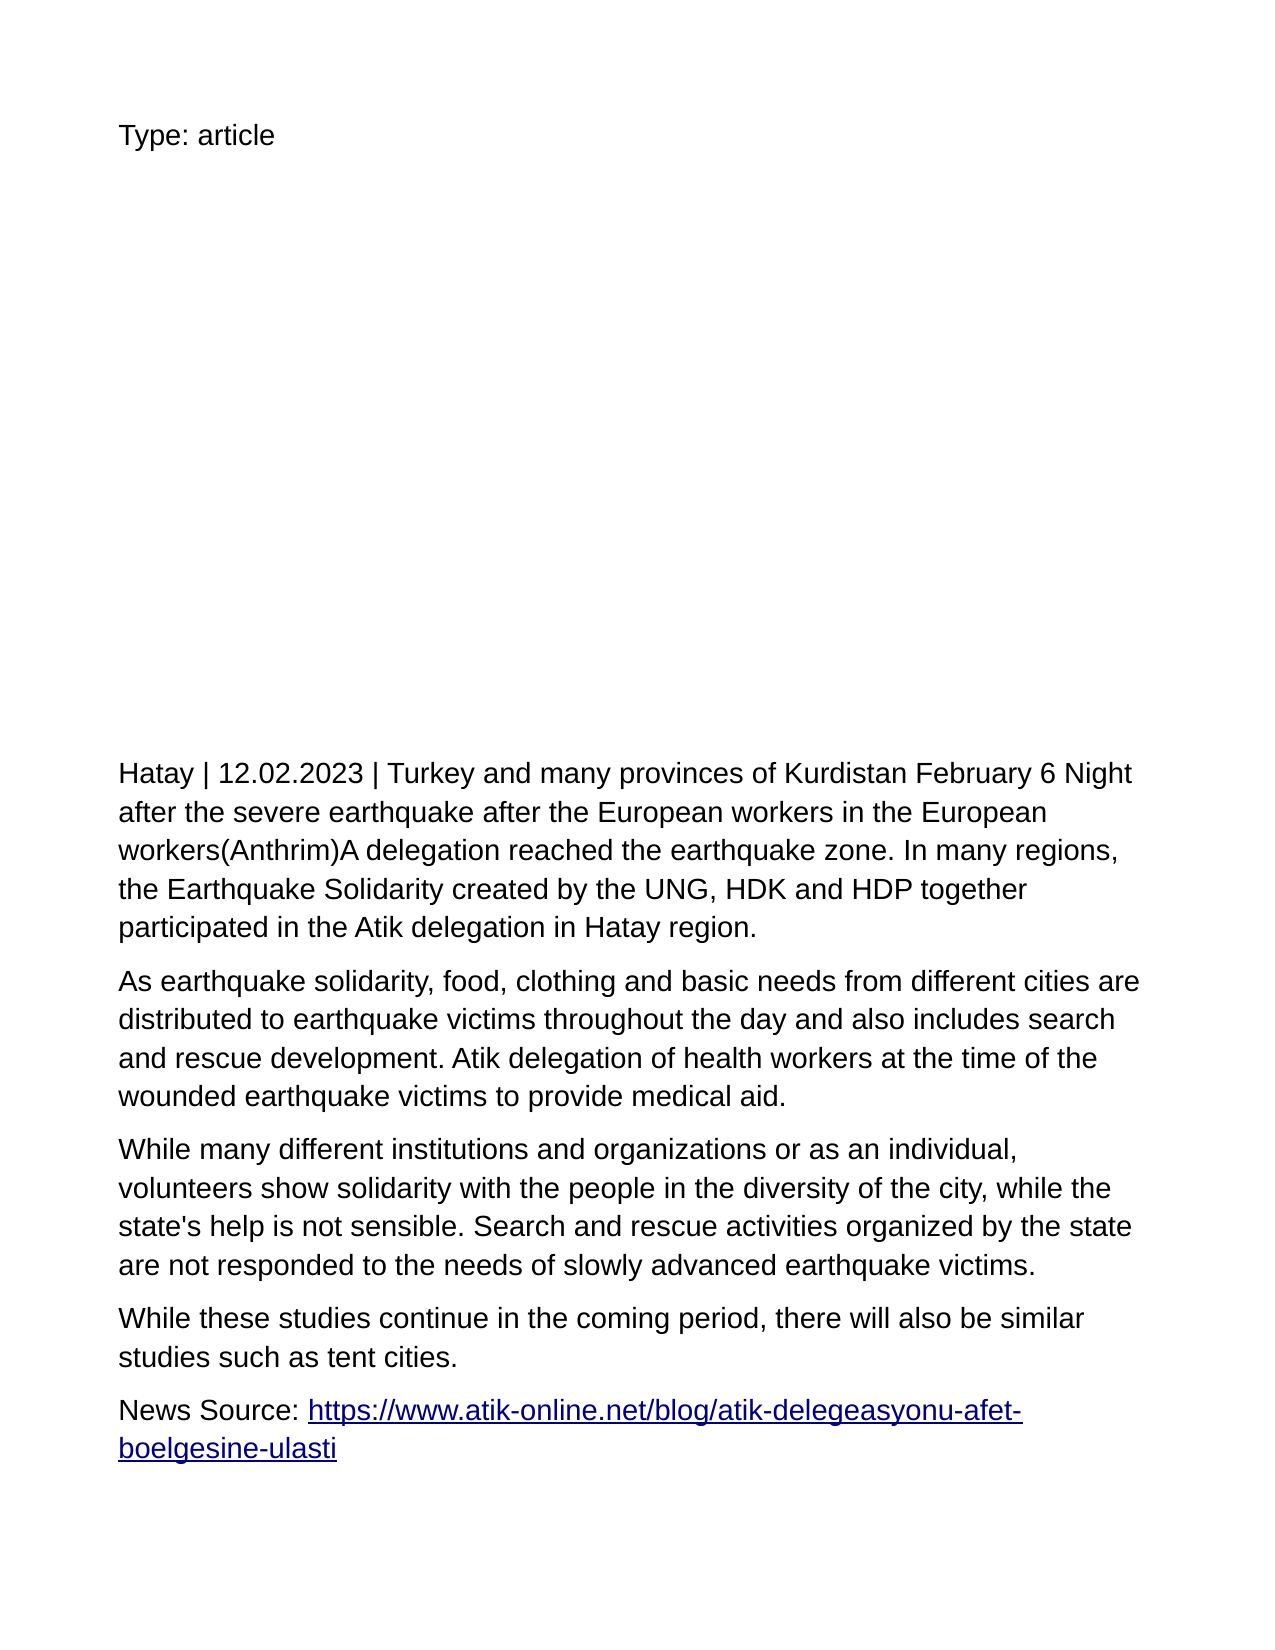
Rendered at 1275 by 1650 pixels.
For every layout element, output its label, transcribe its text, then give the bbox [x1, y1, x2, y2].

text While many different institutions and organizations or as an individual, volunteers show solidarity with the people in the diversity of the city, while the state's help is not sensible. Search and rescue activities organized by the state are not responded to the needs of slowly advanced earthquake victims. [118, 1132, 1157, 1282]
text News Source: https://www.atik-online.net/blog/atik-delegeasyonu-afet-boelgesine-ulasti [118, 1393, 1157, 1465]
text As earthquake solidarity, food, clothing and basic needs from different cities are distributed to earthquake victims throughout the day and also includes search and rescue development. Atik delegation of health workers at the time of the wounded earthquake victims to provide medical aid. [118, 964, 1157, 1113]
text Hatay | 12.02.2023 | Turkey and many provinces of Kurdistan February 6 Night after the severe earthquake after the European workers in the European workers(Anthrim)A delegation reached the earthquake zone. In many regions, the Earthquake Solidarity created by the UNG, HDK and HDP together participated in the Atik delegation in Hatay region. [118, 171, 1157, 944]
text While these studies continue in the coming period, there will also be similar studies such as tent cities. [118, 1301, 1157, 1373]
text Type: article [118, 118, 1157, 152]
